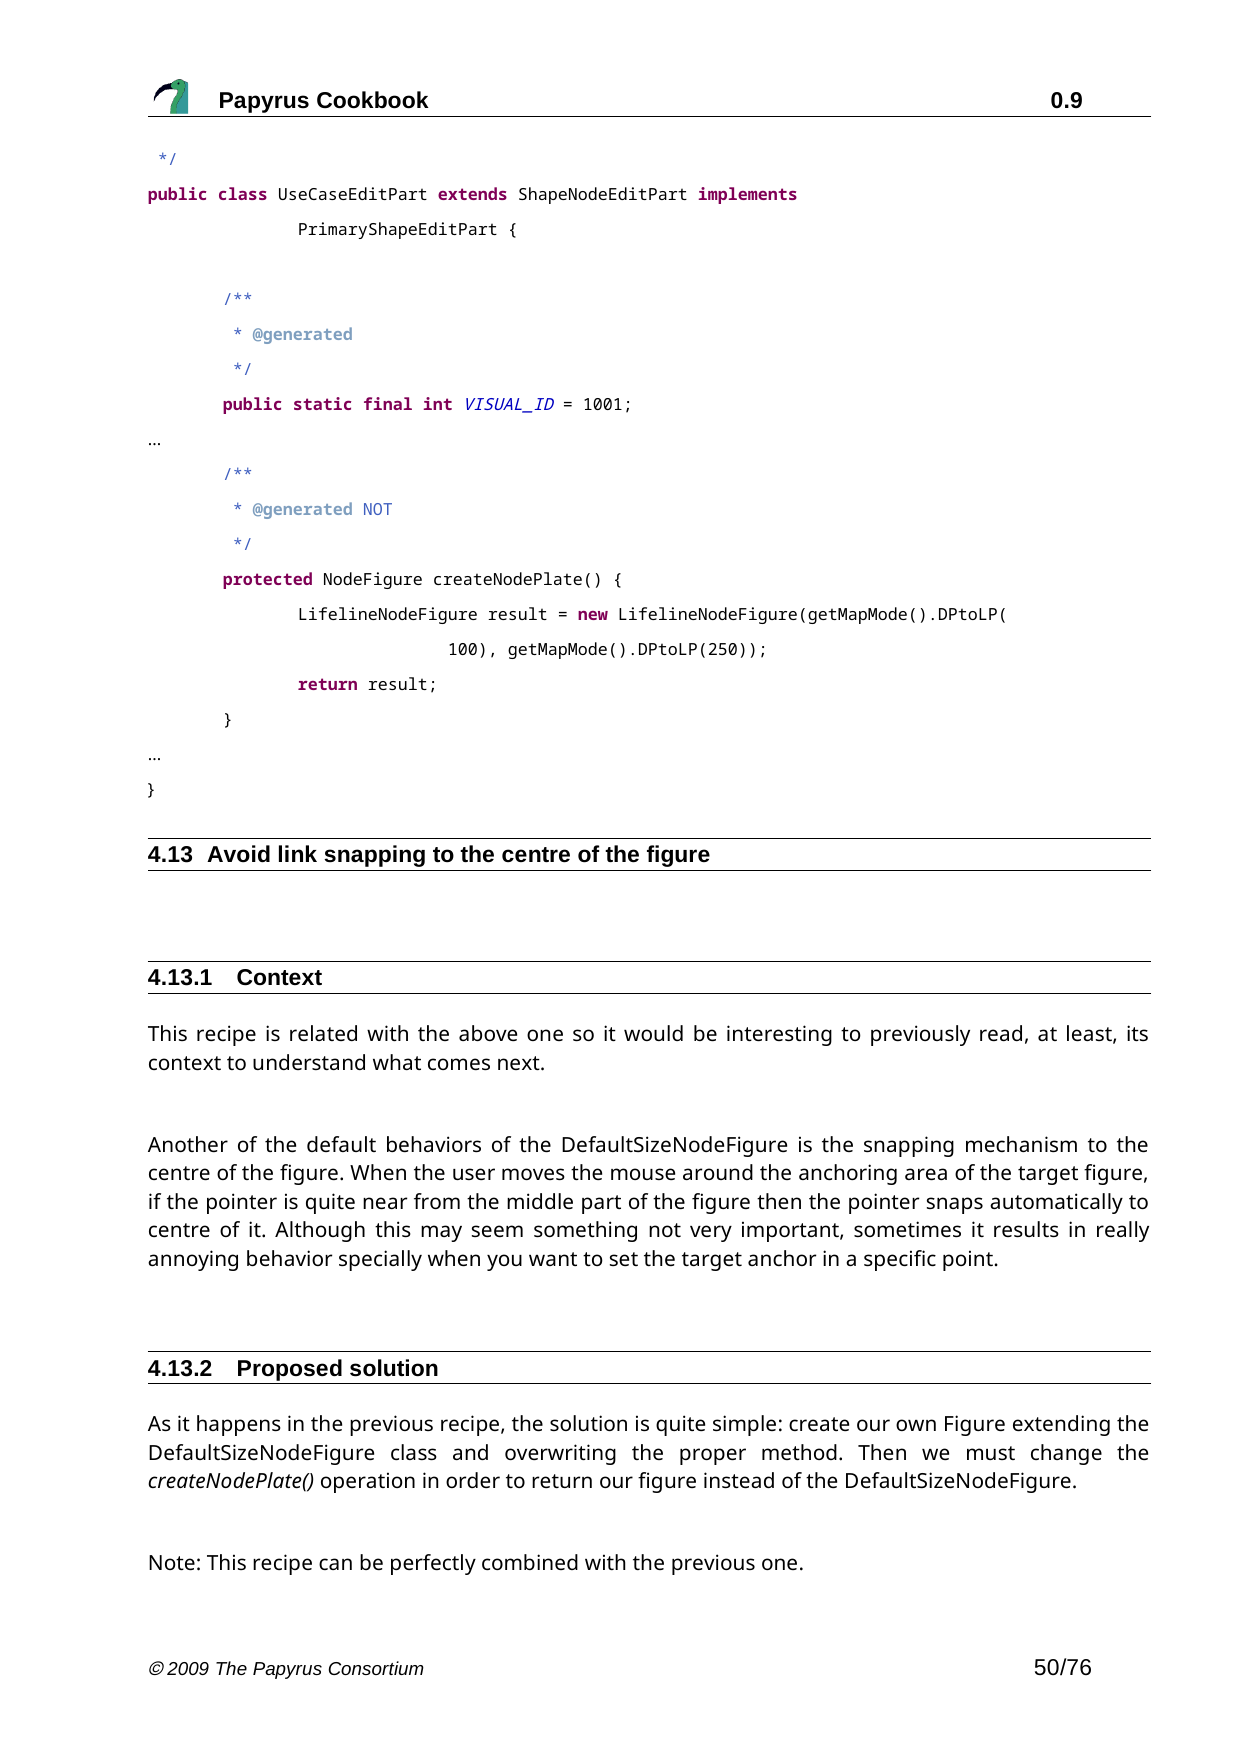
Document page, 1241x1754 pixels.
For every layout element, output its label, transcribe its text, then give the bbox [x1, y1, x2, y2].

text * @generated NOT [148, 498, 1151, 520]
text /** [148, 288, 1151, 310]
text } [148, 708, 1151, 730]
text ... [148, 428, 1151, 450]
subtitle Avoid link snapping to the centre of the figure [148, 839, 1151, 870]
text public class UseCaseEditPart extends ShapeNodeEditPart implements [148, 183, 1151, 205]
text } [148, 778, 1151, 800]
text /** [148, 463, 1151, 485]
text */ [148, 533, 1151, 555]
text Note: This recipe can be perfectly combined with the previous one. [148, 1548, 1151, 1577]
text LifelineNodeFigure result = new LifelineNodeFigure(getMapMode().DPtoLP( [148, 603, 1151, 625]
text This recipe is related with the above one so it would be interesting to previously read, at least, its context to understand what comes next. [148, 1019, 1151, 1076]
subtitle Context [148, 962, 1151, 993]
text PrimaryShapeEditPart { [148, 218, 1151, 240]
text As it happens in the previous recipe, the solution is quite simple: create our own Figure extending the DefaultSizeNodeFigure class and overwriting the proper method. Then we must change the createNodePlate() operation in order to return our figure instead of the DefaultSizeNodeFigure. [148, 1409, 1151, 1495]
subtitle Proposed solution [148, 1352, 1151, 1383]
text Another of the default behaviors of the DefaultSizeNodeFigure is the snapping mechanism to the centre of the figure. When the user moves the mouse around the anchoring area of the target figure, if the pointer is quite near from the middle part of the figure then the pointer snaps automatically to centre of it. Although this may seem something not very important, sometimes it results in really annoying behavior specially when you want to set the target anchor in a specific point. [148, 1129, 1151, 1272]
text protected NodeFigure createNodePlate() { [148, 568, 1151, 590]
text * @generated [148, 323, 1151, 345]
text */ [148, 148, 1151, 170]
picture [153, 79, 189, 114]
text */ [148, 358, 1151, 380]
text ... [148, 743, 1151, 765]
text 100), getMapMode().DPtoLP(250)); [148, 638, 1151, 660]
text public static final int VISUAL_ID = 1001; [148, 393, 1151, 415]
text return result; [148, 673, 1151, 695]
